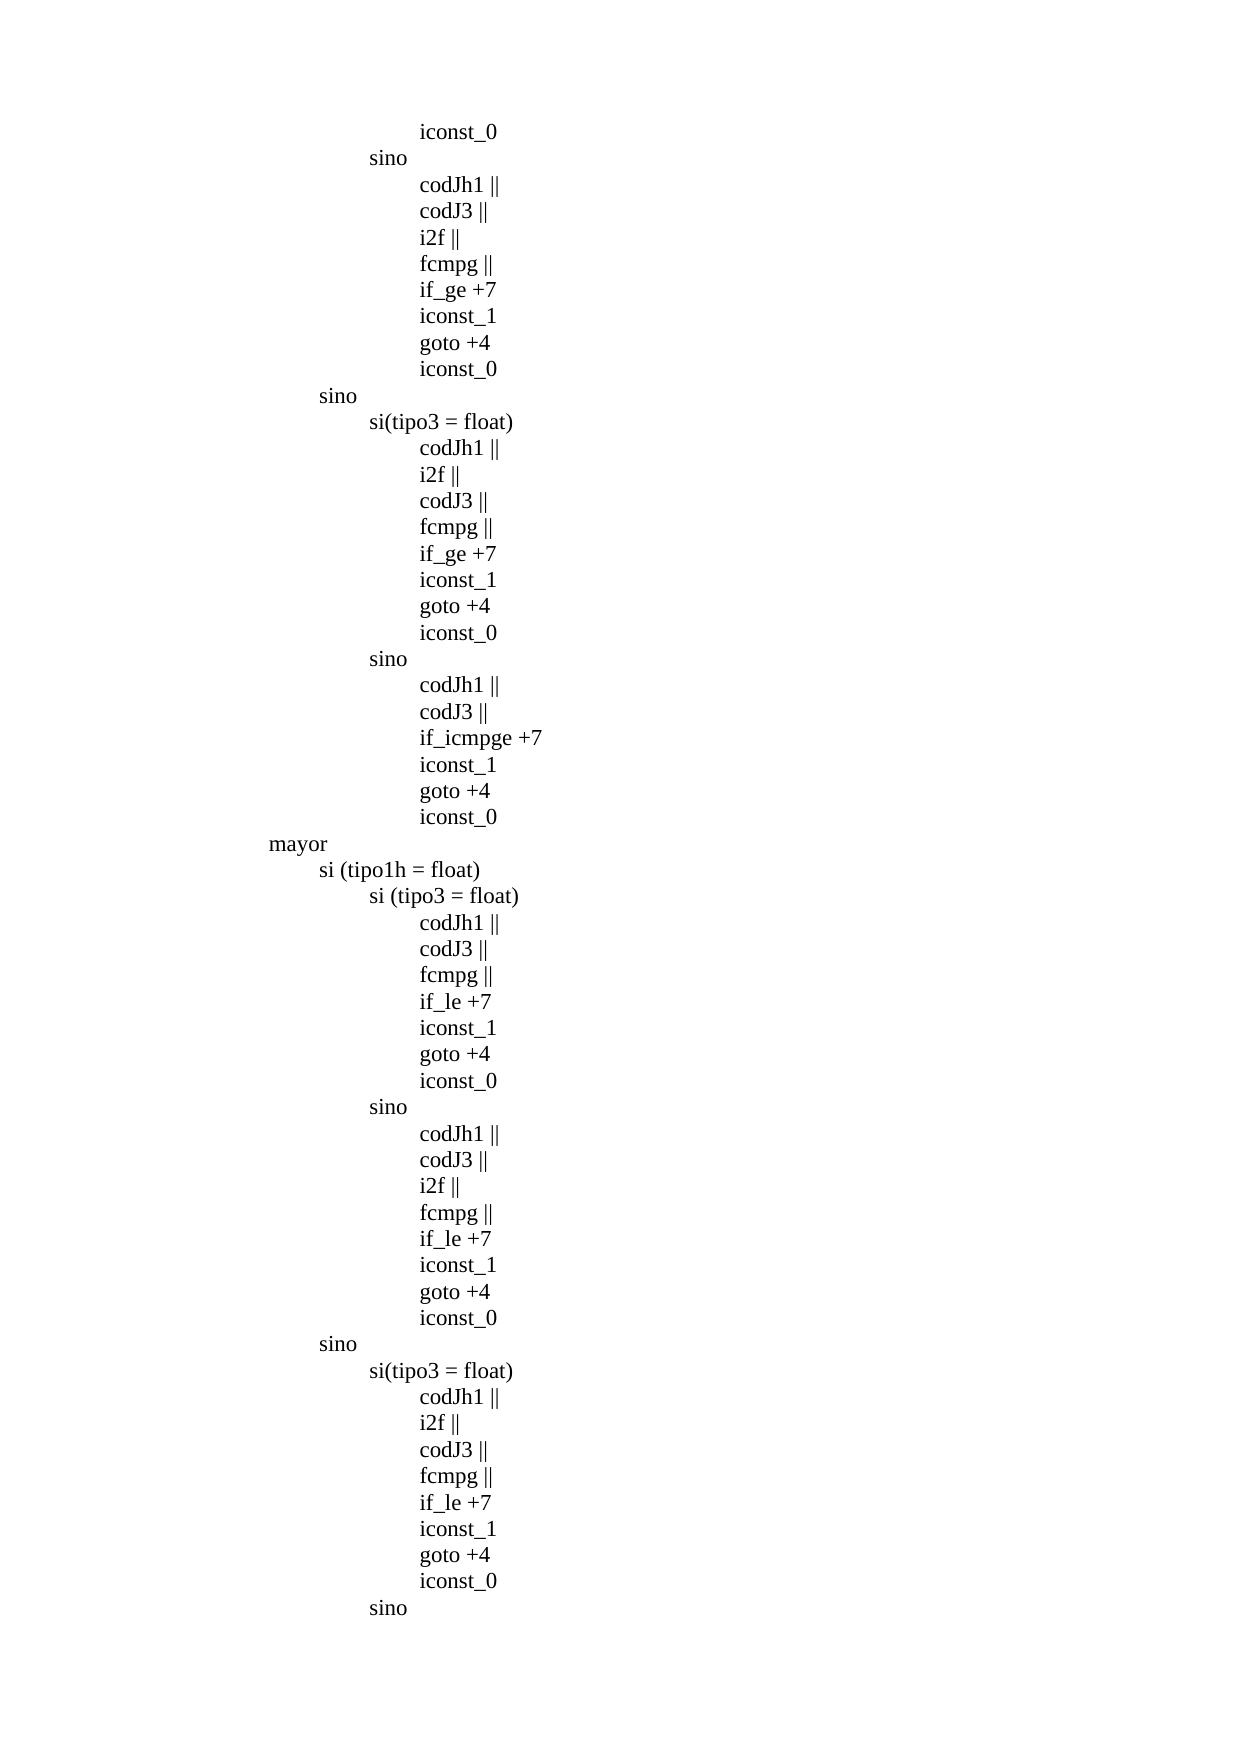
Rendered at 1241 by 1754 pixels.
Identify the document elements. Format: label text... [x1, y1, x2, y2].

text sino [118, 1093, 1122, 1119]
text codJ3 || [118, 1436, 1122, 1462]
text iconst_1 [118, 303, 1122, 329]
text i2f || [118, 223, 1122, 250]
text codJh1 || [118, 672, 1122, 698]
text goto +4 [118, 1278, 1122, 1304]
text iconst_0 [118, 355, 1122, 382]
text iconst_1 [118, 1014, 1122, 1041]
text fcmpg || [118, 513, 1122, 540]
text goto +4 [118, 777, 1122, 803]
text iconst_0 [118, 1067, 1122, 1093]
text iconst_1 [118, 1251, 1122, 1278]
text iconst_1 [118, 1515, 1122, 1541]
text if_le +7 [118, 1488, 1122, 1515]
text goto +4 [118, 1041, 1122, 1067]
text goto +4 [118, 592, 1122, 619]
text sino [118, 1594, 1122, 1620]
text iconst_1 [118, 751, 1122, 777]
text iconst_0 [118, 1304, 1122, 1330]
text sino [118, 645, 1122, 672]
text i2f || [118, 1409, 1122, 1436]
text mayor [118, 830, 1122, 856]
text iconst_1 [118, 566, 1122, 592]
text sino [118, 1330, 1122, 1357]
text codJh1 || [118, 171, 1122, 197]
text fcmpg || [118, 1199, 1122, 1225]
text codJh1 || [118, 434, 1122, 461]
text fcmpg || [118, 1462, 1122, 1488]
text codJ3 || [118, 698, 1122, 724]
text if_le +7 [118, 988, 1122, 1014]
text if_icmpge +7 [118, 724, 1122, 751]
text fcmpg || [118, 250, 1122, 276]
text si(tipo3 = float) [118, 408, 1122, 434]
text if_ge +7 [118, 276, 1122, 303]
text iconst_0 [118, 118, 1122, 144]
text fcmpg || [118, 961, 1122, 988]
text codJ3 || [118, 197, 1122, 223]
text codJh1 || [118, 909, 1122, 935]
text si (tipo3 = float) [118, 882, 1122, 909]
text codJh1 || [118, 1383, 1122, 1409]
text i2f || [118, 461, 1122, 487]
text codJh1 || [118, 1119, 1122, 1146]
text si (tipo1h = float) [118, 856, 1122, 882]
text if_le +7 [118, 1225, 1122, 1251]
text codJ3 || [118, 487, 1122, 513]
text i2f || [118, 1172, 1122, 1199]
text iconst_0 [118, 619, 1122, 645]
text goto +4 [118, 329, 1122, 355]
text iconst_0 [118, 803, 1122, 830]
text si(tipo3 = float) [118, 1357, 1122, 1383]
text codJ3 || [118, 935, 1122, 961]
text iconst_0 [118, 1568, 1122, 1594]
text sino [118, 144, 1122, 171]
text if_ge +7 [118, 540, 1122, 566]
text goto +4 [118, 1541, 1122, 1568]
text codJ3 || [118, 1146, 1122, 1172]
text sino [118, 382, 1122, 408]
